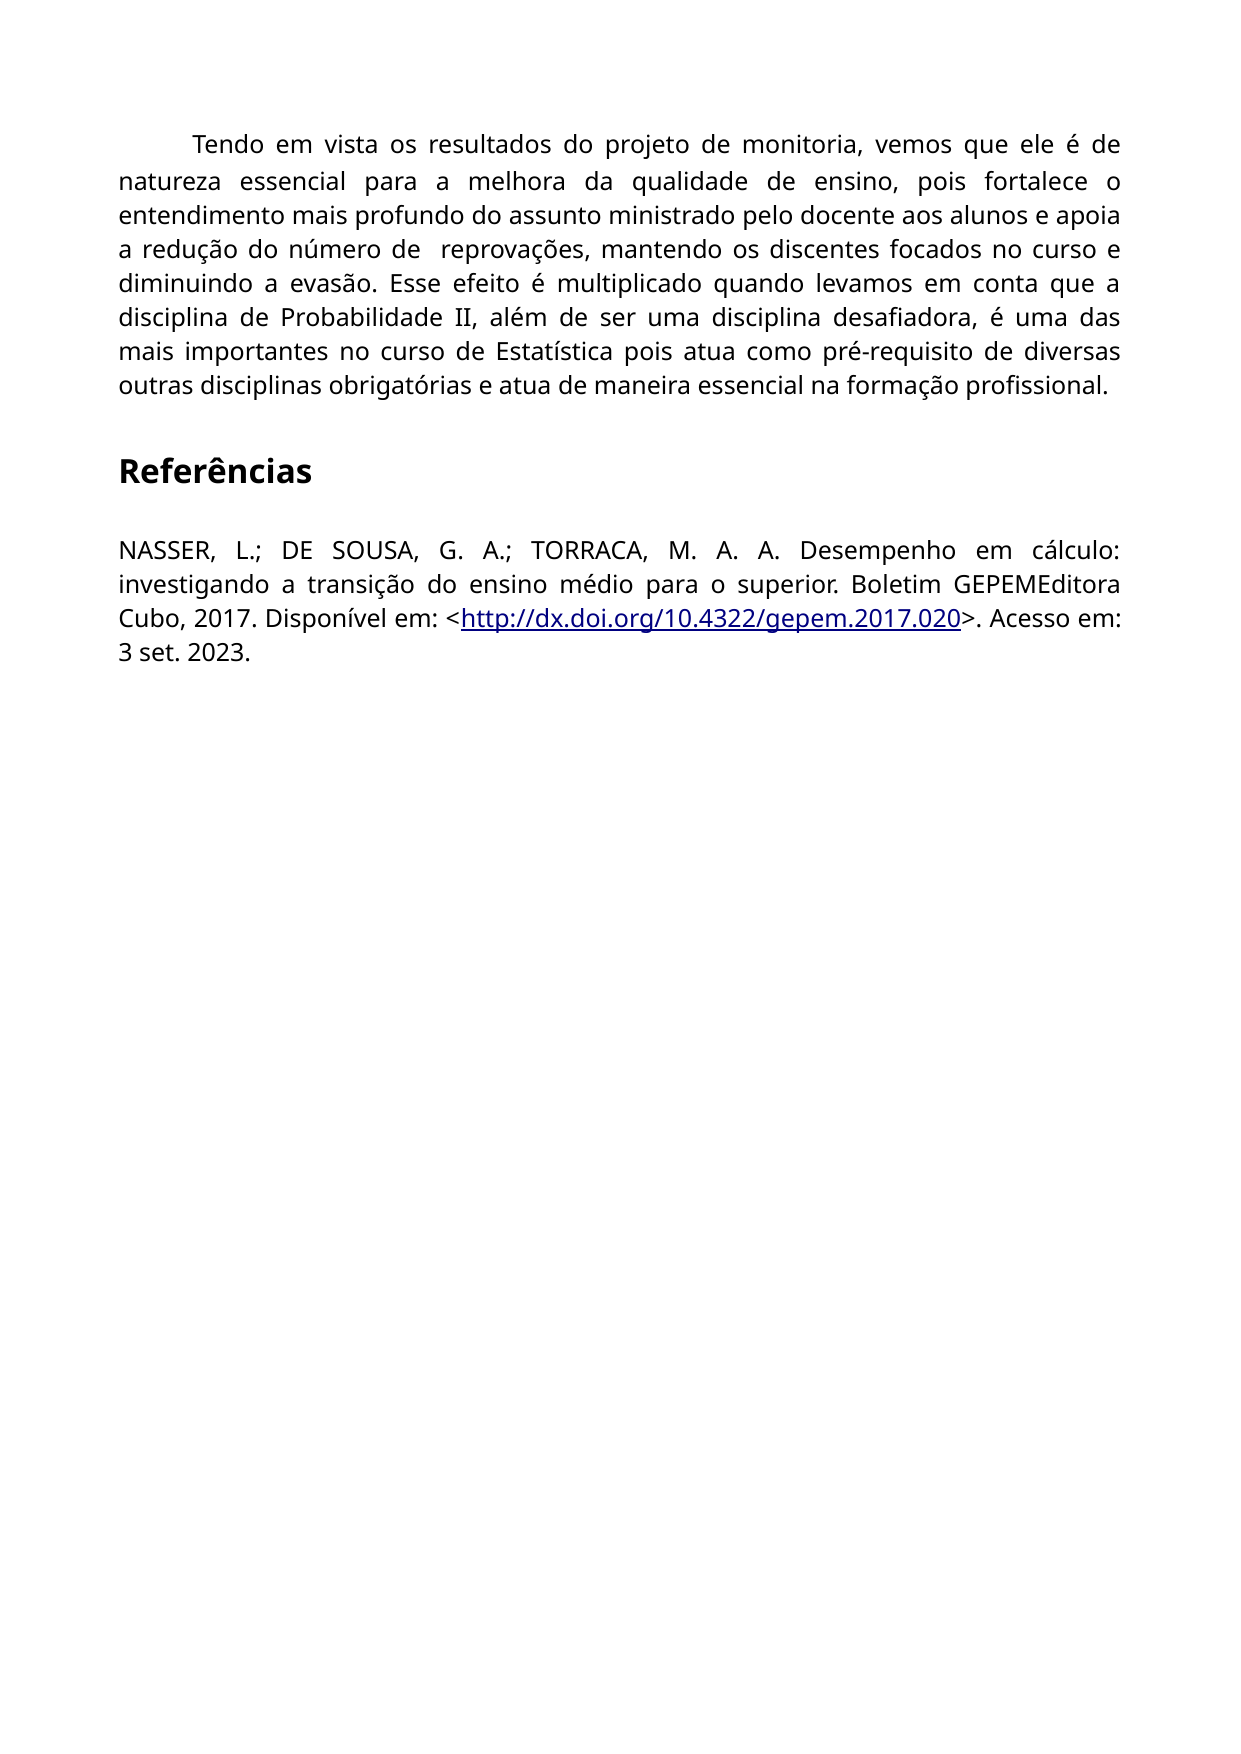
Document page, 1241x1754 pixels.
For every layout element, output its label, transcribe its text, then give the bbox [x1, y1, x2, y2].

text Referências [118, 447, 1122, 493]
text NASSER, L.; DE SOUSA, G. A.; TORRACA, M. A. A. Desempenho em cálculo: investigando a transição do ensino médio para o superior. Boletim GEPEMEditora Cubo, 2017. Disponível em: <http://dx.doi.org/10.4322/gepem.2017.020>. Acesso em: 3 set. 2023. [118, 532, 1122, 669]
text Tendo em vista os resultados do projeto de monitoria, vemos que ele é de natureza essencial para a melhora da qualidade de ensino, pois fortalece o entendimento mais profundo do assunto ministrado pelo docente aos alunos e apoia a redução do número de reprovações, mantendo os discentes focados no curso e diminuindo a evasão. Esse efeito é multiplicado quando levamos em conta que a disciplina de Probabilidade II, além de ser uma disciplina desafiadora, é uma das mais importantes no curso de Estatística pois atua como pré-requisito de diversas outras disciplinas obrigatórias e atua de maneira essencial na formação profissional. [118, 118, 1122, 402]
